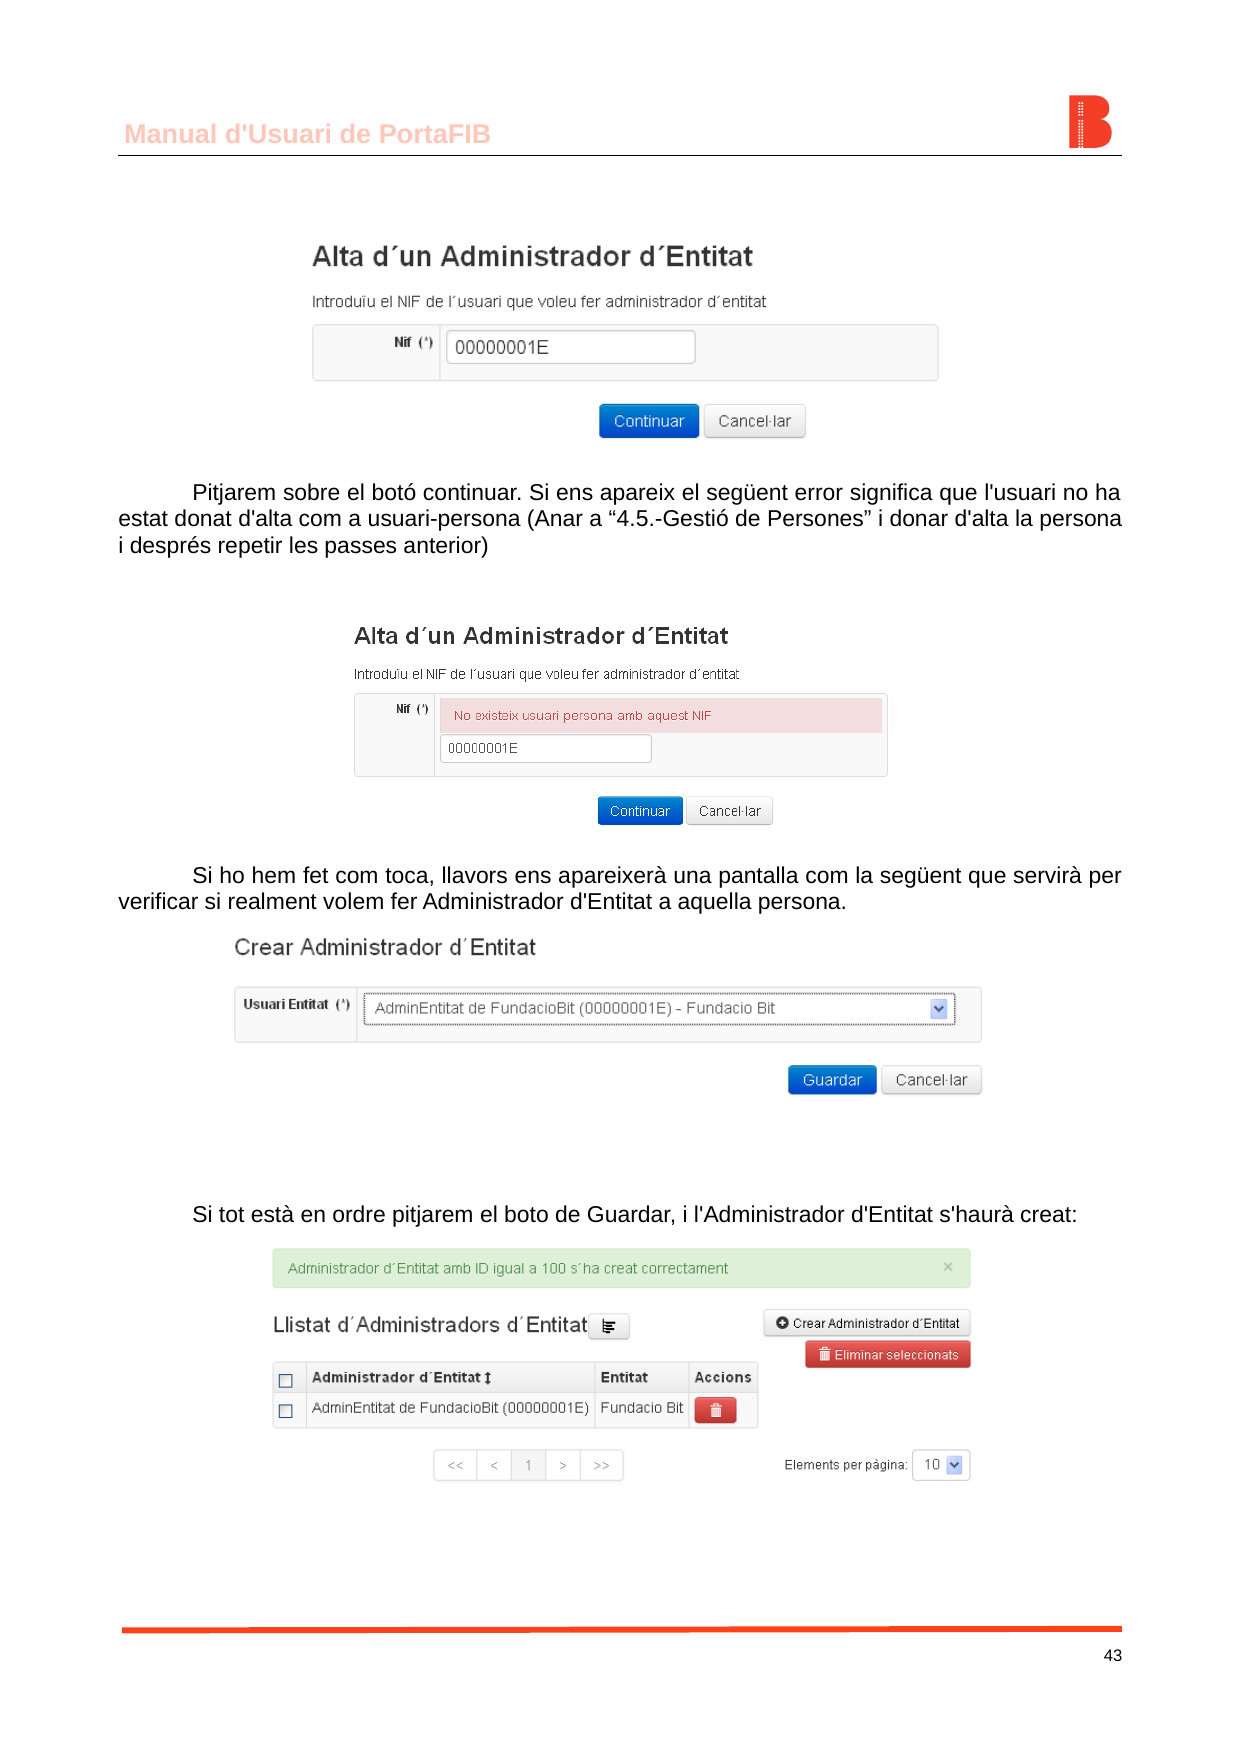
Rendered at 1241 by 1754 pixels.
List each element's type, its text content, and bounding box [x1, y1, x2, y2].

picture [1063, 94, 1117, 150]
picture [213, 927, 990, 1145]
picture [293, 215, 941, 462]
text Si tot està en ordre pitjarem el boto de Guardar, i l'Administrador d'Entitat s'haurà creat: [118, 1201, 1122, 1227]
picture [260, 1240, 980, 1506]
text Pitjarem sobre el botó continuar. Si ens apareix el següent error significa que l'usuari no ha estat donat d'alta com a usuari-persona (Anar a “4.5.-Gestió de Persones” i donar d'alta la persona i després repetir les passes anterior) [118, 479, 1122, 558]
text Si ho hem fet com toca, llavors ens apareixerà una pantalla com la següent que servirà per verificar si realment volem fer Administrador d'Entitat a aquella persona. [118, 862, 1122, 914]
picture [347, 609, 893, 850]
